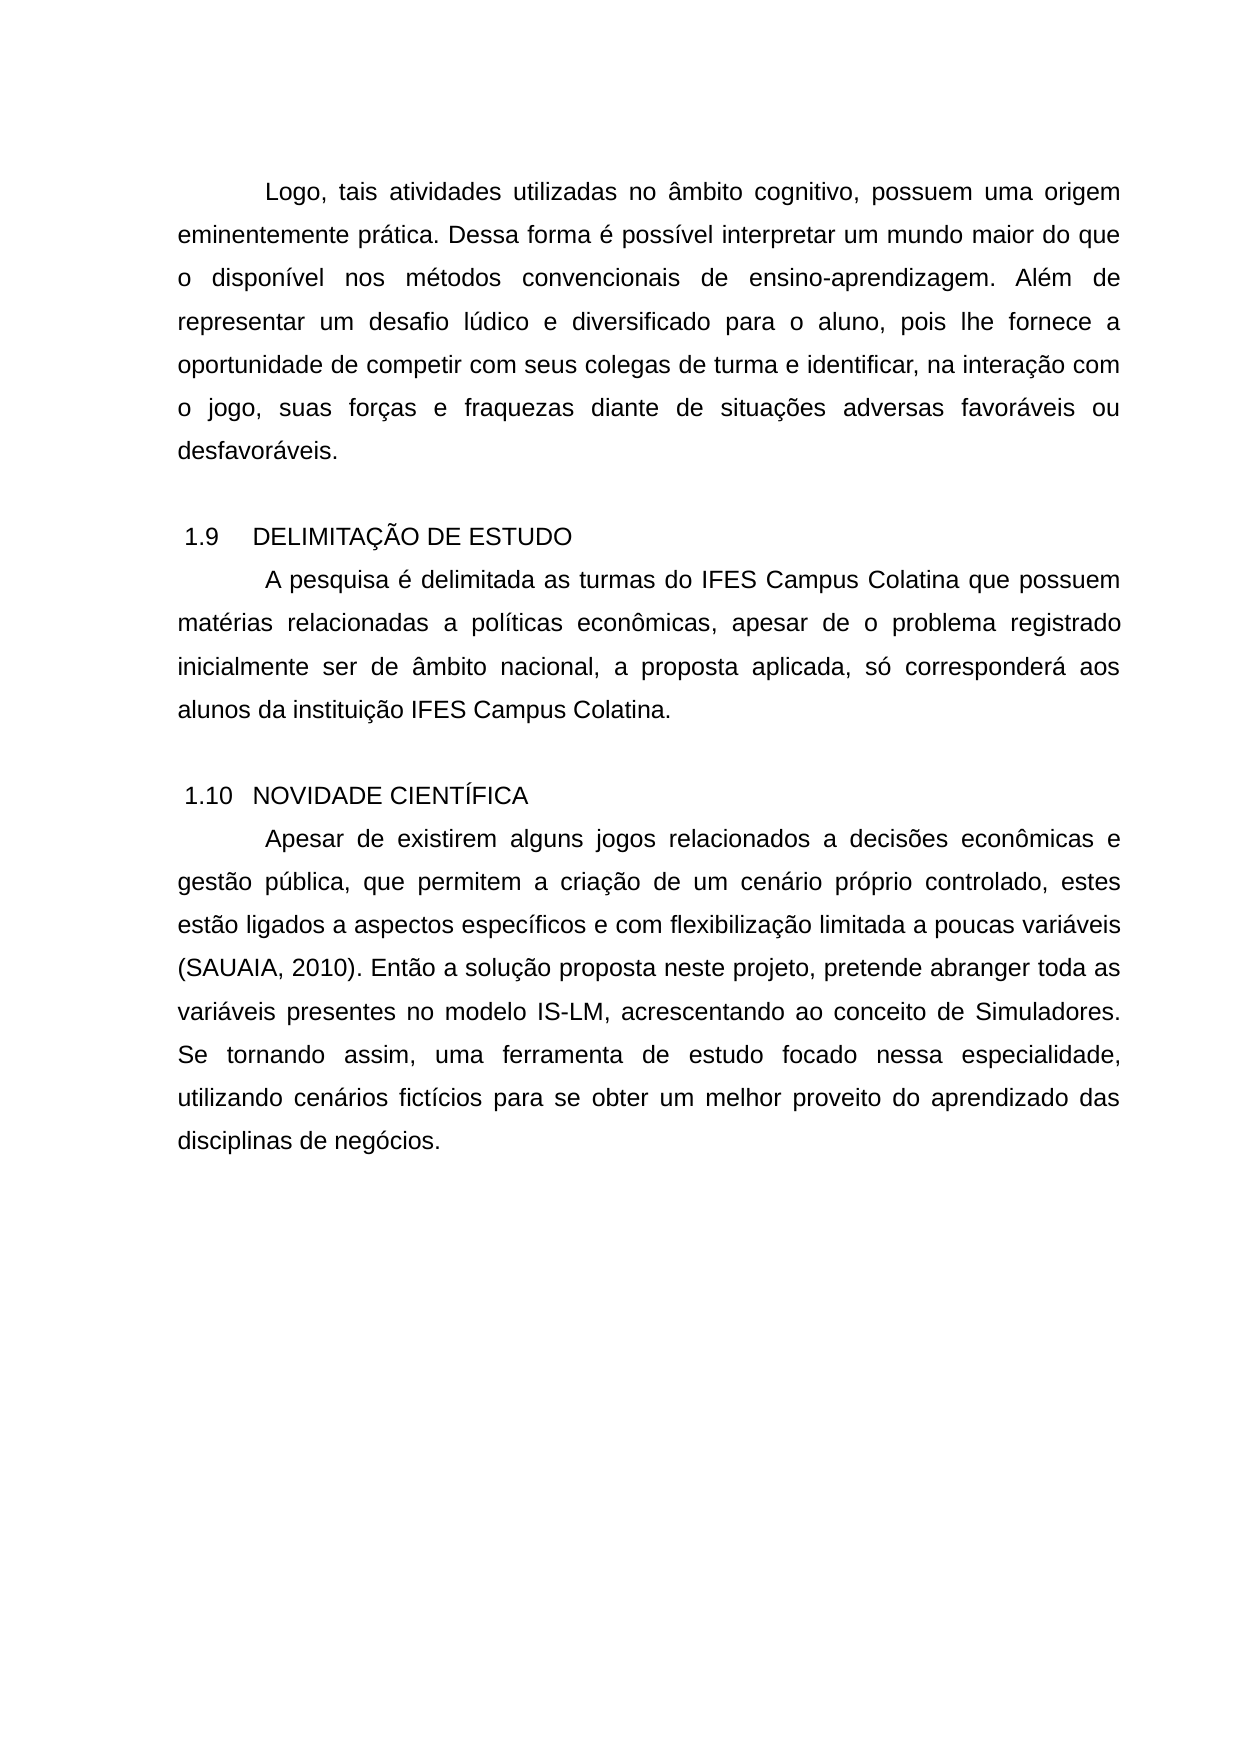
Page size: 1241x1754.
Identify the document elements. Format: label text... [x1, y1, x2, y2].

text A pesquisa é delimitada as turmas do IFES Campus Colatina que possuem matérias relacionadas a políticas econômicas, apesar de o problema registrado inicialmente ser de âmbito nacional, a proposta aplicada, só corresponderá aos alunos da instituição IFES Campus Colatina. [177, 565, 1122, 723]
subtitle Delimitação de estudo [177, 522, 1122, 551]
text Apesar de existirem alguns jogos relacionados a decisões econômicas e gestão pública, que permitem a criação de um cenário próprio controlado, estes estão ligados a aspectos específicos e com flexibilização limitada a poucas variáveis (SAUAIA, 2010). Então a solução proposta neste projeto, pretende abranger toda as variáveis presentes no modelo IS-LM, acrescentando ao conceito de Simuladores. Se tornando assim, uma ferramenta de estudo focado nessa especialidade, utilizando cenários fictícios para se obter um melhor proveito do aprendizado das disciplinas de negócios. [177, 824, 1122, 1155]
subtitle Novidade científica [177, 781, 1122, 810]
text Logo, tais atividades utilizadas no âmbito cognitivo, possuem uma origem eminentemente prática. Dessa forma é possível interpretar um mundo maior do que o disponível nos métodos convencionais de ensino-aprendizagem. Além de representar um desafio lúdico e diversificado para o aluno, pois lhe fornece a oportunidade de competir com seus colegas de turma e identificar, na interação com o jogo, suas forças e fraquezas diante de situações adversas favoráveis ou desfavoráveis. [177, 177, 1122, 465]
